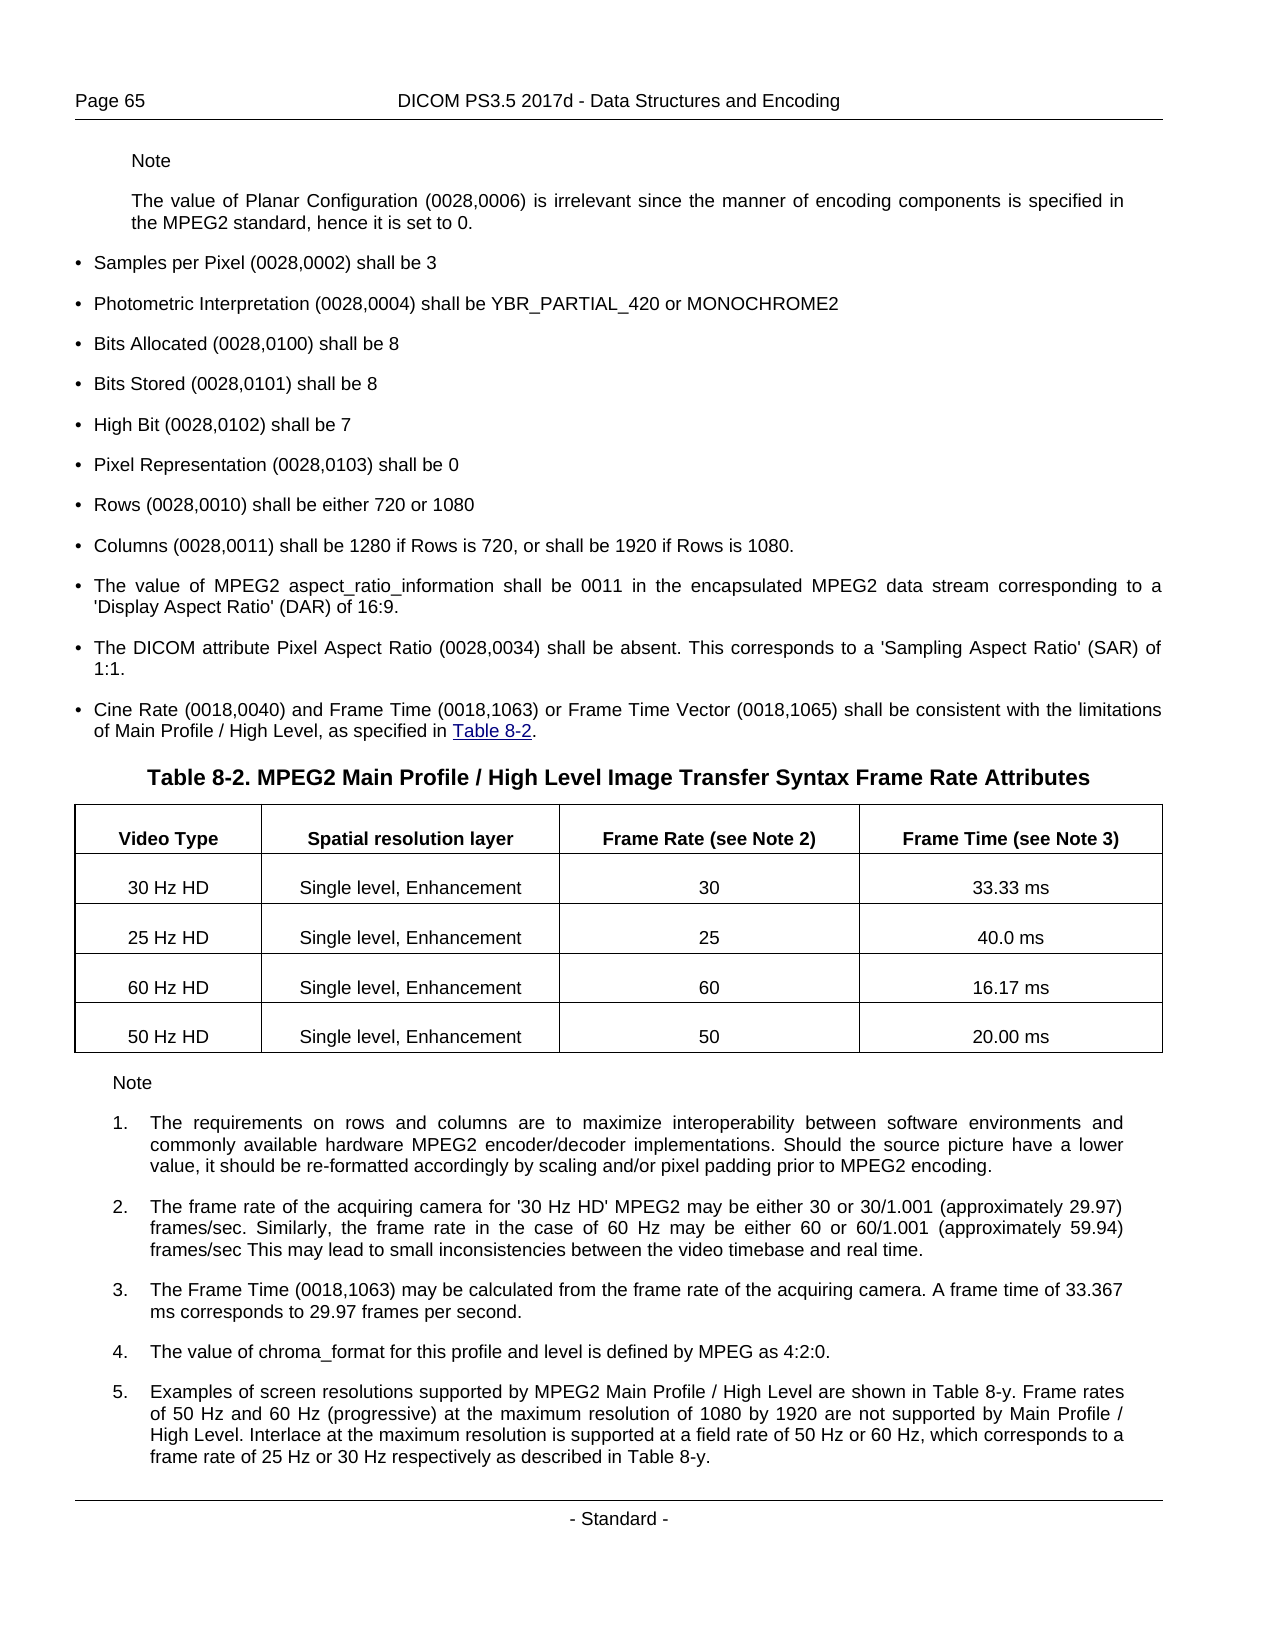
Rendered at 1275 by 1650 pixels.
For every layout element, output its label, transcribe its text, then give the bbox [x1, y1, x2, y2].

table_cell 25 Hz HD [76, 904, 261, 952]
list Rows (0028,0010) shall be either 720 or 1080 [75, 494, 1162, 516]
table_cell 25 [560, 904, 859, 952]
table_cell 60 [560, 954, 859, 1002]
table_cell 50 Hz HD [76, 1003, 261, 1052]
table_header Frame Rate (see Note 2) [560, 805, 859, 853]
list The frame rate of the acquiring camera for '30 Hz HD' MPEG2 may be either 30 or 30/1.001 (approximately 29.97) frames/sec. Similarly, the frame rate in the case of 60 Hz may be either 60 or 60/1.001 (approximately 59.94) frames/sec This may lead to small inconsistencies between the video timebase and real time. [112, 1195, 1125, 1260]
table_header Frame Time (see Note 3) [860, 805, 1162, 853]
list Cine Rate (0018,0040) and Frame Time (0018,1063) or Frame Time Vector (0018,1065) shall be consistent with the limitations of Main Profile / High Level, as specified in Table 8-2. [75, 698, 1162, 742]
list The value of MPEG2 aspect_ratio_information shall be 0011 in the encapsulated MPEG2 data stream corresponding to a 'Display Aspect Ratio' (DAR) of 16:9. [75, 575, 1162, 618]
table_header Video Type [76, 805, 261, 853]
text Table 8-2. MPEG2 Main Profile / High Level Image Transfer Syntax Frame Rate Attributes [75, 764, 1162, 790]
list The value of chroma_format for this profile and level is defined by MPEG as 4:2:0. [112, 1341, 1125, 1362]
table_cell 50 [560, 1003, 859, 1052]
table_cell 30 [560, 854, 859, 903]
table_cell 60 Hz HD [76, 954, 261, 1002]
list Columns (0028,0011) shall be 1280 if Rows is 720, or shall be 1920 if Rows is 1080. [75, 534, 1162, 556]
list The Frame Time (0018,1063) may be calculated from the frame rate of the acquiring camera. A frame time of 33.367 ms corresponds to 29.97 frames per second. [112, 1279, 1125, 1322]
text Note [112, 1072, 1125, 1093]
list Samples per Pixel (0028,0002) shall be 3 [75, 252, 1162, 274]
table_cell Single level, Enhancement [262, 954, 559, 1002]
list Photometric Interpretation (0028,0004) shall be YBR_PARTIAL_420 or MONOCHROME2 [75, 292, 1162, 314]
table_cell 30 Hz HD [76, 854, 261, 903]
list The DICOM attribute Pixel Aspect Ratio (0028,0034) shall be absent. This corresponds to a 'Sampling Aspect Ratio' (SAR) of 1:1. [75, 637, 1162, 680]
list Bits Stored (0028,0101) shall be 8 [75, 373, 1162, 395]
table_cell Single level, Enhancement [262, 904, 559, 952]
list The requirements on rows and columns are to maximize interoperability between software environments and commonly available hardware MPEG2 encoder/decoder implementations. Should the source picture have a lower value, it should be re-formatted accordingly by scaling and/or pixel padding prior to MPEG2 encoding. [112, 1112, 1125, 1177]
table_cell 16.17 ms [860, 954, 1162, 1002]
table_cell Single level, Enhancement [262, 854, 559, 903]
table_cell 33.33 ms [860, 854, 1162, 903]
table_cell 40.0 ms [860, 904, 1162, 952]
list Note [112, 150, 1125, 172]
list Examples of screen resolutions supported by MPEG2 Main Profile / High Level are shown in Table 8-y. Frame rates of 50 Hz and 60 Hz (progressive) at the maximum resolution of 1080 by 1920 are not supported by Main Profile / High Level. Interlace at the maximum resolution is supported at a field rate of 50 Hz or 60 Hz, which corresponds to a frame rate of 25 Hz or 30 Hz respectively as described in Table 8-y. [112, 1381, 1125, 1467]
table_cell Single level, Enhancement [262, 1003, 559, 1052]
list The value of Planar Configuration (0028,0006) is irrelevant since the manner of encoding components is specified in the MPEG2 standard, hence it is set to 0. [112, 190, 1125, 233]
table_cell 20.00 ms [860, 1003, 1162, 1052]
table_header Spatial resolution layer [262, 805, 559, 853]
list Pixel Representation (0028,0103) shall be 0 [75, 454, 1162, 475]
list Bits Allocated (0028,0100) shall be 8 [75, 333, 1162, 354]
list High Bit (0028,0102) shall be 7 [75, 413, 1162, 435]
